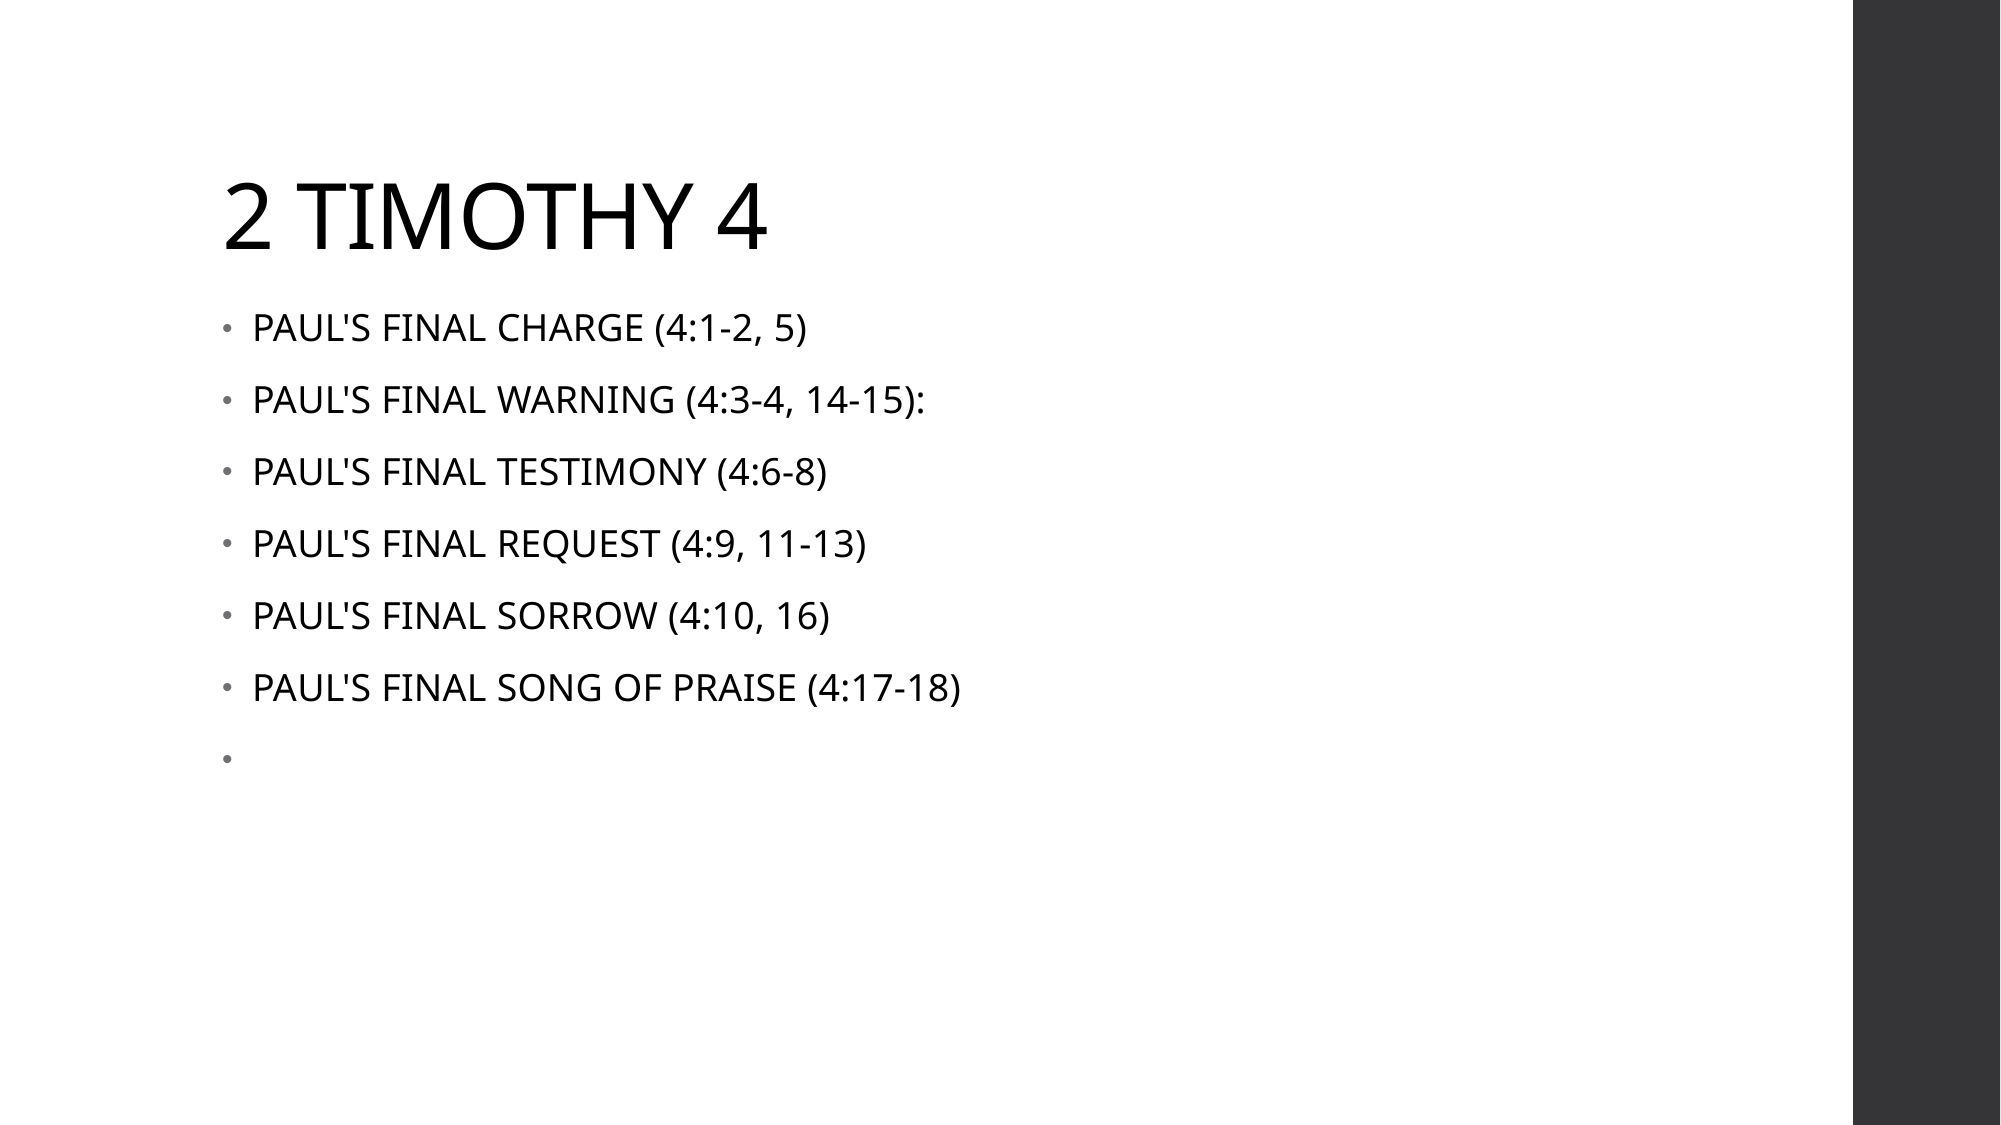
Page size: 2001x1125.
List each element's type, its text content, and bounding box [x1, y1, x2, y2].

list PAUL'S FINAL CHARGE (4:1-2, 5) PAUL'S FINAL WARNING (4:3-4, 14-15): PAUL'S FINAL TESTIMONY (4:6-8) PAUL'S FINAL REQUEST (4:9, 11-13) PAUL'S FINAL SORROW (4:10, 16) PAUL'S FINAL SONG OF PRAISE (4:17-18) [206, 299, 1617, 1014]
title 2 TIMOTHY 4 [206, 60, 1797, 278]
